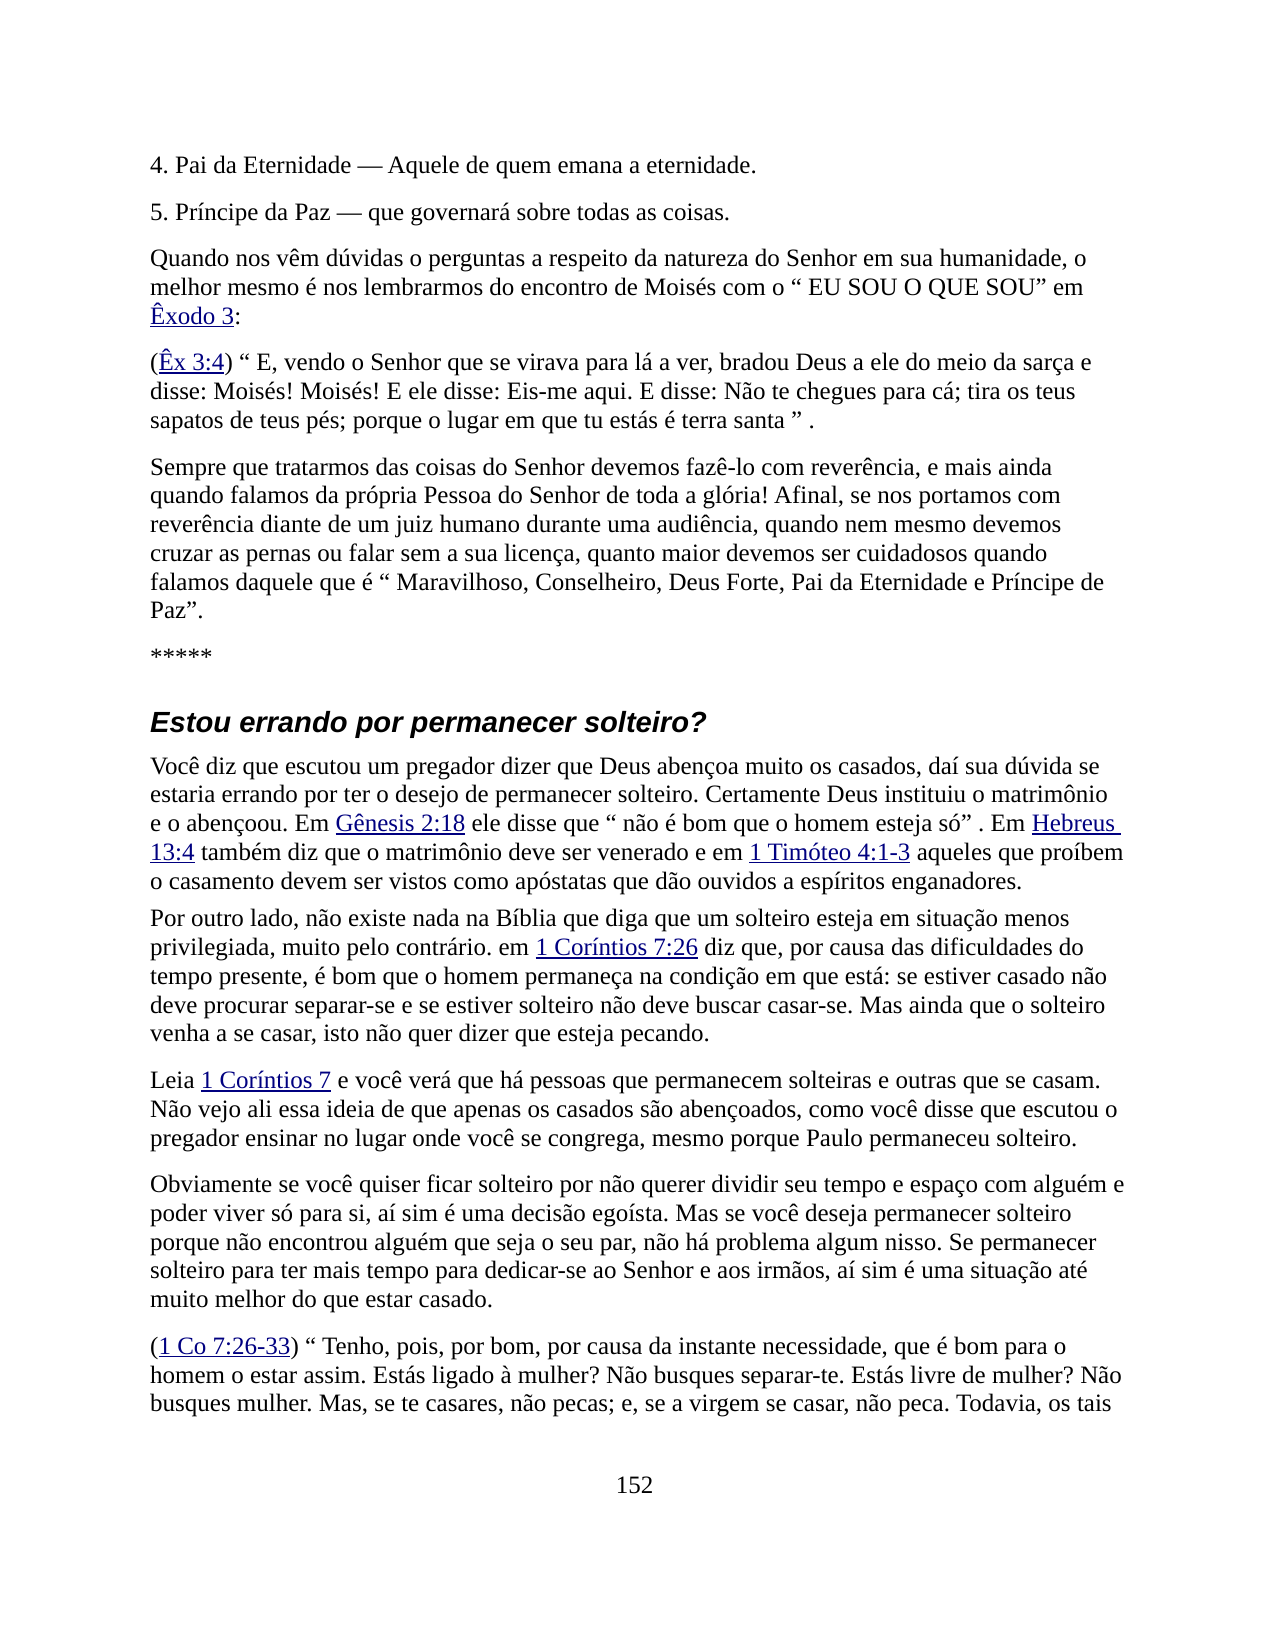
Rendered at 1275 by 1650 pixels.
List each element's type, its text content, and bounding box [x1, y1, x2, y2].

text Sempre que tratarmos das coisas do Senhor devemos fazê-lo com reverência, e mais ainda quando falamos da própria Pessoa do Senhor de toda a glória! Afinal, se nos portamos com reverência diante de um juiz humano durante uma audiência, quando nem mesmo devemos cruzar as pernas ou falar sem a sua licença, quanto maior devemos ser cuidadosos quando falamos daquele que é “ Maravilhoso, Conselheiro, Deus Forte, Pai da Eternidade e Príncipe de Paz”. [150, 452, 1125, 624]
text Leia 1 Coríntios 7 e você verá que há pessoas que permanecem solteiras e outras que se casam. Não vejo ali essa ideia de que apenas os casados são abençoados, como você disse que escutou o pregador ensinar no lugar onde você se congrega, mesmo porque Paulo permaneceu solteiro. [150, 1065, 1125, 1151]
text Você diz que escutou um pregador dizer que Deus abençoa muito os casados, daí sua dúvida se estaria errando por ter o desejo de permanecer solteiro. Certamente Deus instituiu o matrimônio e o abençoou. Em Gênesis 2:18 ele disse que “ não é bom que o homem esteja só” . Em Hebreus 13:4 também diz que o matrimônio deve ser venerado e em 1 Timóteo 4:1-3 aqueles que proíbem o casamento devem ser vistos como apóstatas que dão ouvidos a espíritos enganadores. [150, 751, 1125, 894]
text Obviamente se você quiser ficar solteiro por não querer dividir seu tempo e espaço com alguém e poder viver só para si, aí sim é uma decisão egoísta. Mas se você deseja permanecer solteiro porque não encontrou alguém que seja o seu par, não há problema algum nisso. Se permanecer solteiro para ter mais tempo para dedicar-se ao Senhor e aos irmãos, aí sim é uma situação até muito melhor do que estar casado. [150, 1169, 1125, 1313]
text (1 Co 7:26-33) “ Tenho, pois, por bom, por causa da instante necessidade, que é bom para o homem o estar assim. Estás ligado à mulher? Não busques separar-te. Estás livre de mulher? Não busques mulher. Mas, se te casares, não pecas; e, se a virgem se casar, não peca. Todavia, os tais [150, 1331, 1125, 1417]
subtitle Estou errando por permanecer solteiro? [150, 705, 1125, 738]
text (Êx 3:4) “ E, vendo o Senhor que se virava para lá a ver, bradou Deus a ele do meio da sarça e disse: Moisés! Moisés! E ele disse: Eis-me aqui. E disse: Não te chegues para cá; tira os teus sapatos de teus pés; porque o lugar em que tu estás é terra santa ” . [150, 347, 1125, 434]
text 5. Príncipe da Paz — que governará sobre todas as coisas. [150, 197, 1125, 225]
text ***** [150, 642, 1125, 671]
text Quando nos vêm dúvidas o perguntas a respeito da natureza do Senhor em sua humanidade, o melhor mesmo é nos lembrarmos do encontro de Moisés com o “ EU SOU O QUE SOU” em Êxodo 3: [150, 243, 1125, 329]
text Por outro lado, não existe nada na Bíblia que diga que um solteiro esteja em situação menos privilegiada, muito pelo contrário. em 1 Coríntios 7:26 diz que, por causa das dificuldades do tempo presente, é bom que o homem permaneça na condição em que está: se estiver casado não deve procurar separar-se e se estiver solteiro não deve buscar casar-se. Mas ainda que o solteiro venha a se casar, isto não quer dizer que esteja pecando. [150, 903, 1125, 1047]
text 4. Pai da Eternidade — Aquele de quem emana a eternidade. [150, 150, 1125, 179]
